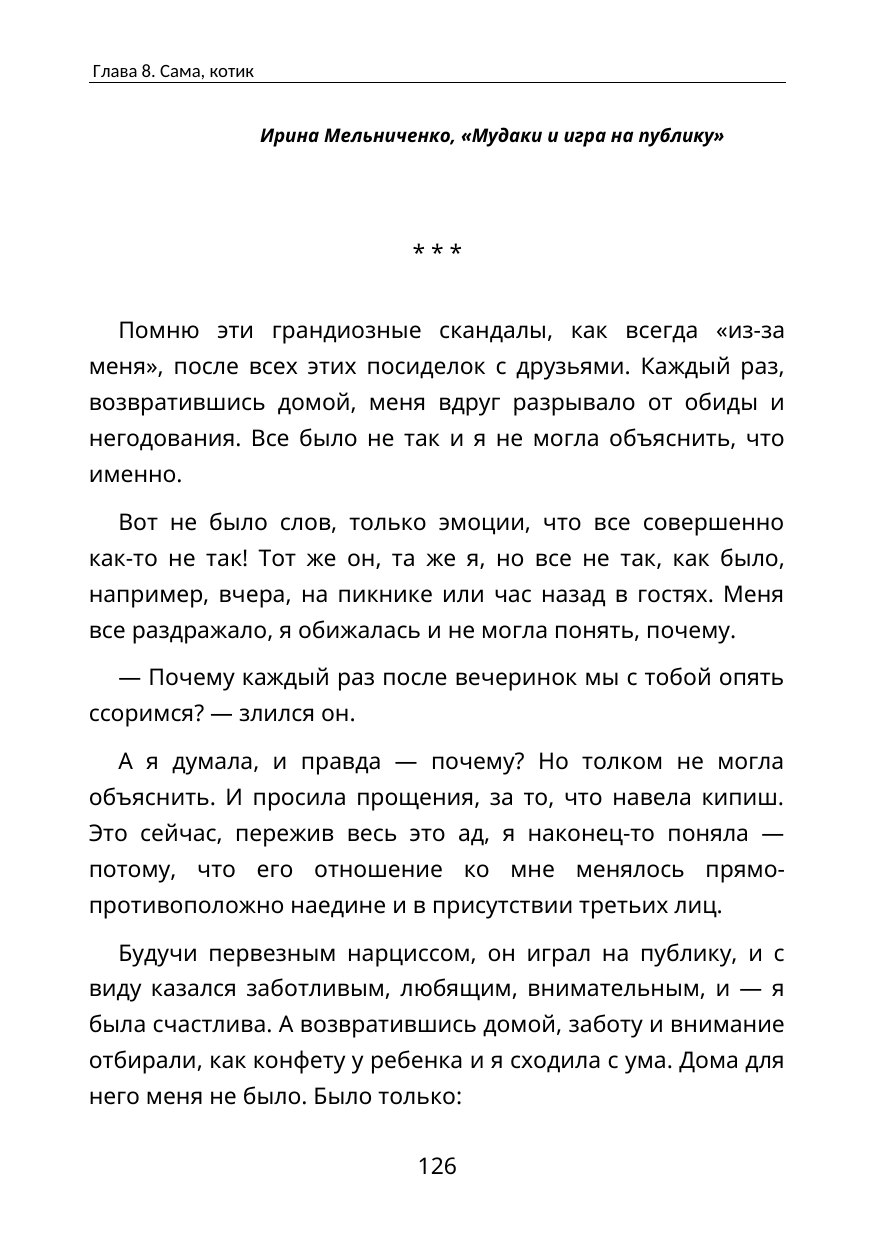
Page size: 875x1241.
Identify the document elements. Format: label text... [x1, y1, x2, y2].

text А я думала, и правда — почему? Но толком не могла объяснить. И просила прощения, за то, что навела кипиш. Это сейчас, пережив весь это ад, я наконец-то поняла — потому, что его отношение ко мне менялось прямо-противоположно наедине и в присутствии третьих лиц. [88, 745, 786, 920]
text — Почему каждый раз после вечеринок мы с тобой опять ссоримся? — злился он. [88, 661, 786, 728]
subtitle * * * [88, 237, 786, 268]
text Ирина Мельниченко, «Мудаки и игра на публику» [148, 118, 726, 148]
text Вот не было слов, только эмоции, что все совершенно как-то не так! Тот же он, та же я, но все не так, как было, например, вчера, на пикнике или час назад в гостях. Меня все раздражало, я обижалась и не могла понять, почему. [88, 506, 786, 645]
text Будучи первезным нарциссом, он играл на публику, и с виду казался заботливым, любящим, внимательным, и — я была счастлива. А возвратившись домой, заботу и внимание отбирали, как конфету у ребенка и я сходила с ума. Дома для него меня не было. Было только: [88, 936, 786, 1111]
text Помню эти грандиозные скандалы, как всегда «из-за меня», после всех этих посиделок с друзьями. Каждый раз, возвратившись домой, меня вдруг разрывало от обиды и негодования. Все было не так и я не могла объяснить, что именно. [88, 314, 786, 489]
